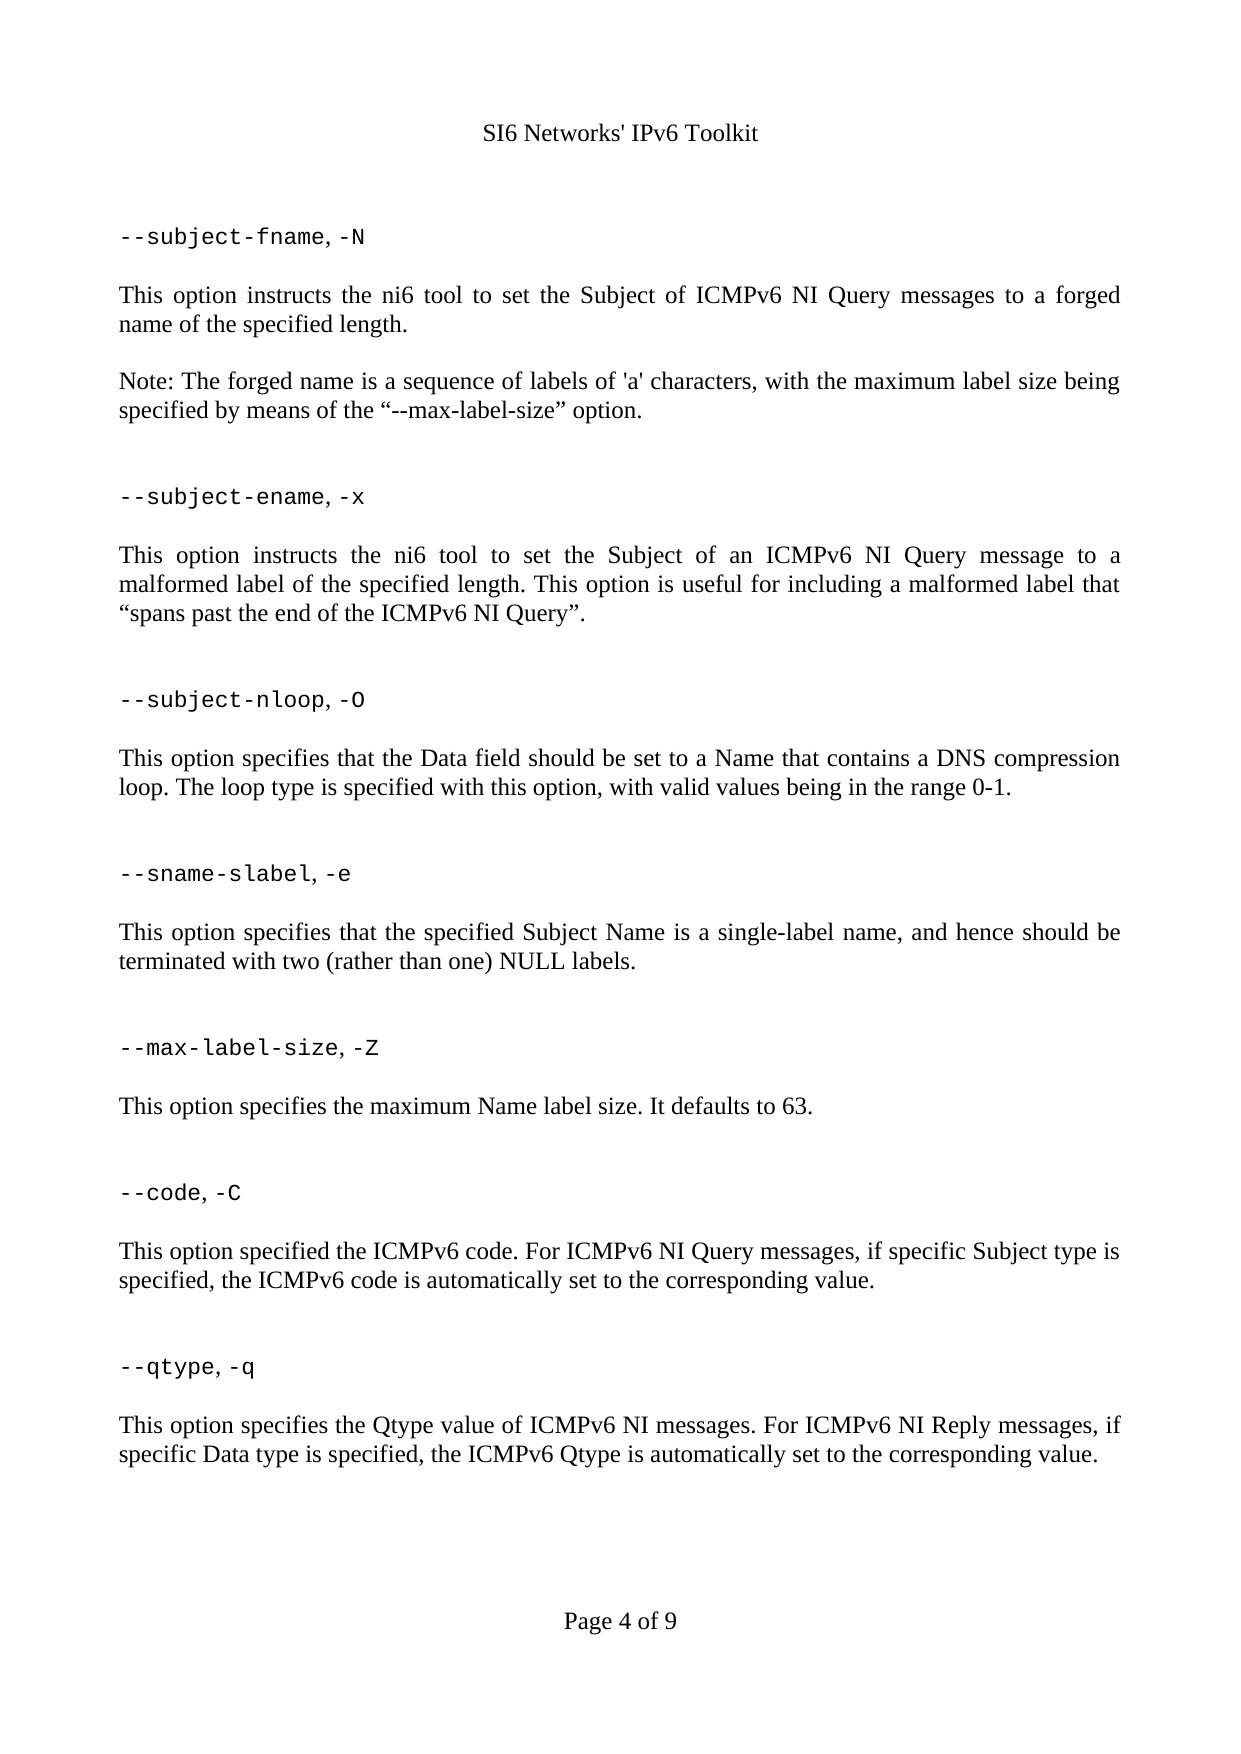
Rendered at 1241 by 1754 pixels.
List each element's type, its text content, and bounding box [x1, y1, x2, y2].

text --subject-nloop, -O [118, 684, 1122, 714]
text This option specifies that the Data field should be set to a Name that contains a DNS compression loop. The loop type is specified with this option, with valid values being in the range 0-1. [118, 743, 1122, 801]
text --max-label-size, -Z [118, 1032, 1122, 1062]
text This option specifies that the specified Subject Name is a single-label name, and hence should be terminated with two (rather than one) NULL labels. [118, 917, 1122, 974]
text This option instructs the ni6 tool to set the Subject of an ICMPv6 NI Query message to a malformed label of the specified length. This option is useful for including a malformed label that “spans past the end of the ICMPv6 NI Query”. [118, 540, 1122, 627]
text This option specified the ICMPv6 code. For ICMPv6 NI Query messages, if specific Subject type is specified, the ICMPv6 code is automatically set to the corresponding value. [118, 1236, 1122, 1294]
text --qtype, -q [118, 1351, 1122, 1381]
text --subject-ename, -x [118, 481, 1122, 512]
text This option instructs the ni6 tool to set the Subject of ICMPv6 NI Query messages to a forged name of the specified length. [118, 280, 1122, 338]
text --code, -C [118, 1177, 1122, 1207]
text --subject-fname, -N [118, 221, 1122, 251]
text This option specifies the maximum Name label size. It defaults to 63. [118, 1091, 1122, 1120]
text Note: The forged name is a sequence of labels of 'a' characters, with the maximum label size being specified by means of the “--max-label-size” option. [118, 366, 1122, 424]
text --sname-slabel, -e [118, 858, 1122, 888]
text This option specifies the Qtype value of ICMPv6 NI messages. For ICMPv6 NI Reply messages, if specific Data type is specified, the ICMPv6 Qtype is automatically set to the corresponding value. [118, 1410, 1122, 1468]
